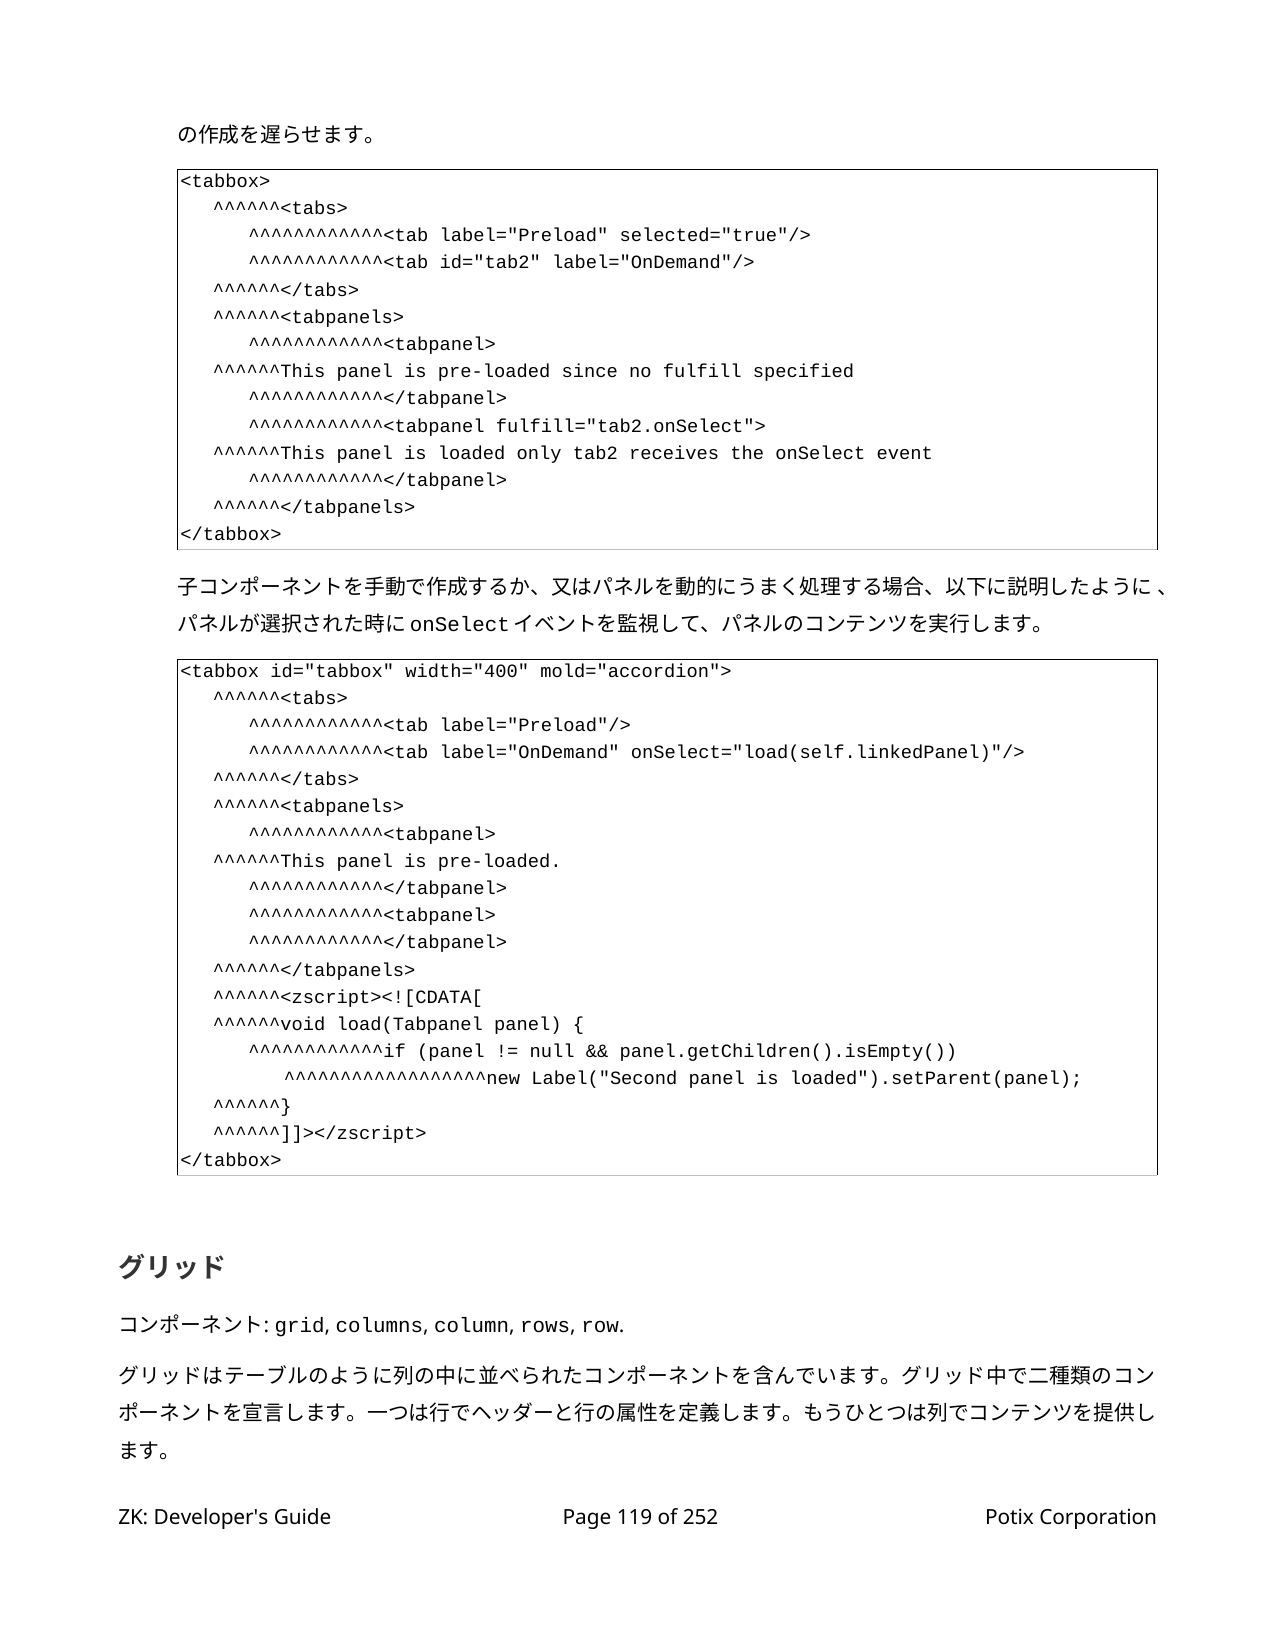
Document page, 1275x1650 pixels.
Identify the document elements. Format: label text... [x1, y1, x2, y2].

text ^^^^^^^^^^^^if (panel != null && panel.getChildren().isEmpty()) [178, 1039, 1157, 1063]
text ^^^^^^This panel is pre-loaded since no fulfill specified [178, 359, 1157, 383]
text ^^^^^^]]></zscript> [178, 1121, 1157, 1145]
text ^^^^^^This panel is loaded only tab2 receives the onSelect event [178, 441, 1157, 465]
text ^^^^^^</tabs> [178, 277, 1157, 302]
text ^^^^^^^^^^^^</tabpanel> [178, 876, 1157, 900]
text ^^^^^^^^^^^^^^^^^^new Label("Second panel is loaded").setParent(panel); [178, 1066, 1157, 1091]
text ^^^^^^^^^^^^</tabpanel> [178, 386, 1157, 411]
text ^^^^^^<tabs> [178, 196, 1157, 220]
text ^^^^^^</tabpanels> [178, 957, 1157, 982]
text </tabbox> [178, 1148, 1157, 1175]
text ^^^^^^^^^^^^<tab label="Preload"/> [178, 713, 1157, 737]
text ^^^^^^^^^^^^<tabpanel> [178, 822, 1157, 846]
text ^^^^^^void load(Tabpanel panel) { [178, 1012, 1157, 1036]
text ^^^^^^^^^^^^<tabpanel> [178, 332, 1157, 356]
text <tabbox> [178, 170, 1157, 193]
text ^^^^^^^^^^^^<tab label="Preload" selected="true"/> [178, 223, 1157, 247]
text グリッドはテーブルのように列の中に並べられたコンポーネントを含んでいます。グリッド中で二種類のコンポーネントを宣言します。一つは行でヘッダーと行の属性を定義します。もうひとつは列でコンテンツを提供します。 [118, 1359, 1157, 1464]
text ^^^^^^^^^^^^<tabpanel> [178, 903, 1157, 927]
subtitle グリッド [118, 1246, 1157, 1285]
text コンポーネント: grid, columns, column, rows, row. [118, 1308, 1157, 1339]
text ^^^^^^<zscript><![CDATA[ [178, 985, 1157, 1009]
text ^^^^^^} [178, 1093, 1157, 1118]
text ^^^^^^^^^^^^<tabpanel fulfill="tab2.onSelect"> [178, 413, 1157, 438]
text ^^^^^^</tabs> [178, 767, 1157, 791]
text ^^^^^^^^^^^^</tabpanel> [178, 468, 1157, 492]
text の作成を遅らせます。 [177, 118, 1157, 148]
text ^^^^^^<tabs> [178, 686, 1157, 710]
text ^^^^^^^^^^^^<tab id="tab2" label="OnDemand"/> [178, 250, 1157, 274]
text ^^^^^^<tabpanels> [178, 794, 1157, 819]
text 子コンポーネントを手動で作成するか、又はパネルを動的にうまく処理する場合、以下に説明したように、パネルが選択された時にonSelectイベントを監視して、パネルのコンテンツを実行します。 [177, 570, 1157, 638]
text </tabbox> [178, 522, 1157, 549]
text <tabbox id="tabbox" width="400" mold="accordion"> [178, 660, 1157, 683]
text ^^^^^^<tabpanels> [178, 305, 1157, 329]
text ^^^^^^This panel is pre-loaded. [178, 849, 1157, 873]
text ^^^^^^</tabpanels> [178, 495, 1157, 519]
text ^^^^^^^^^^^^</tabpanel> [178, 930, 1157, 954]
text ^^^^^^^^^^^^<tab label="OnDemand" onSelect="load(self.linkedPanel)"/> [178, 740, 1157, 764]
